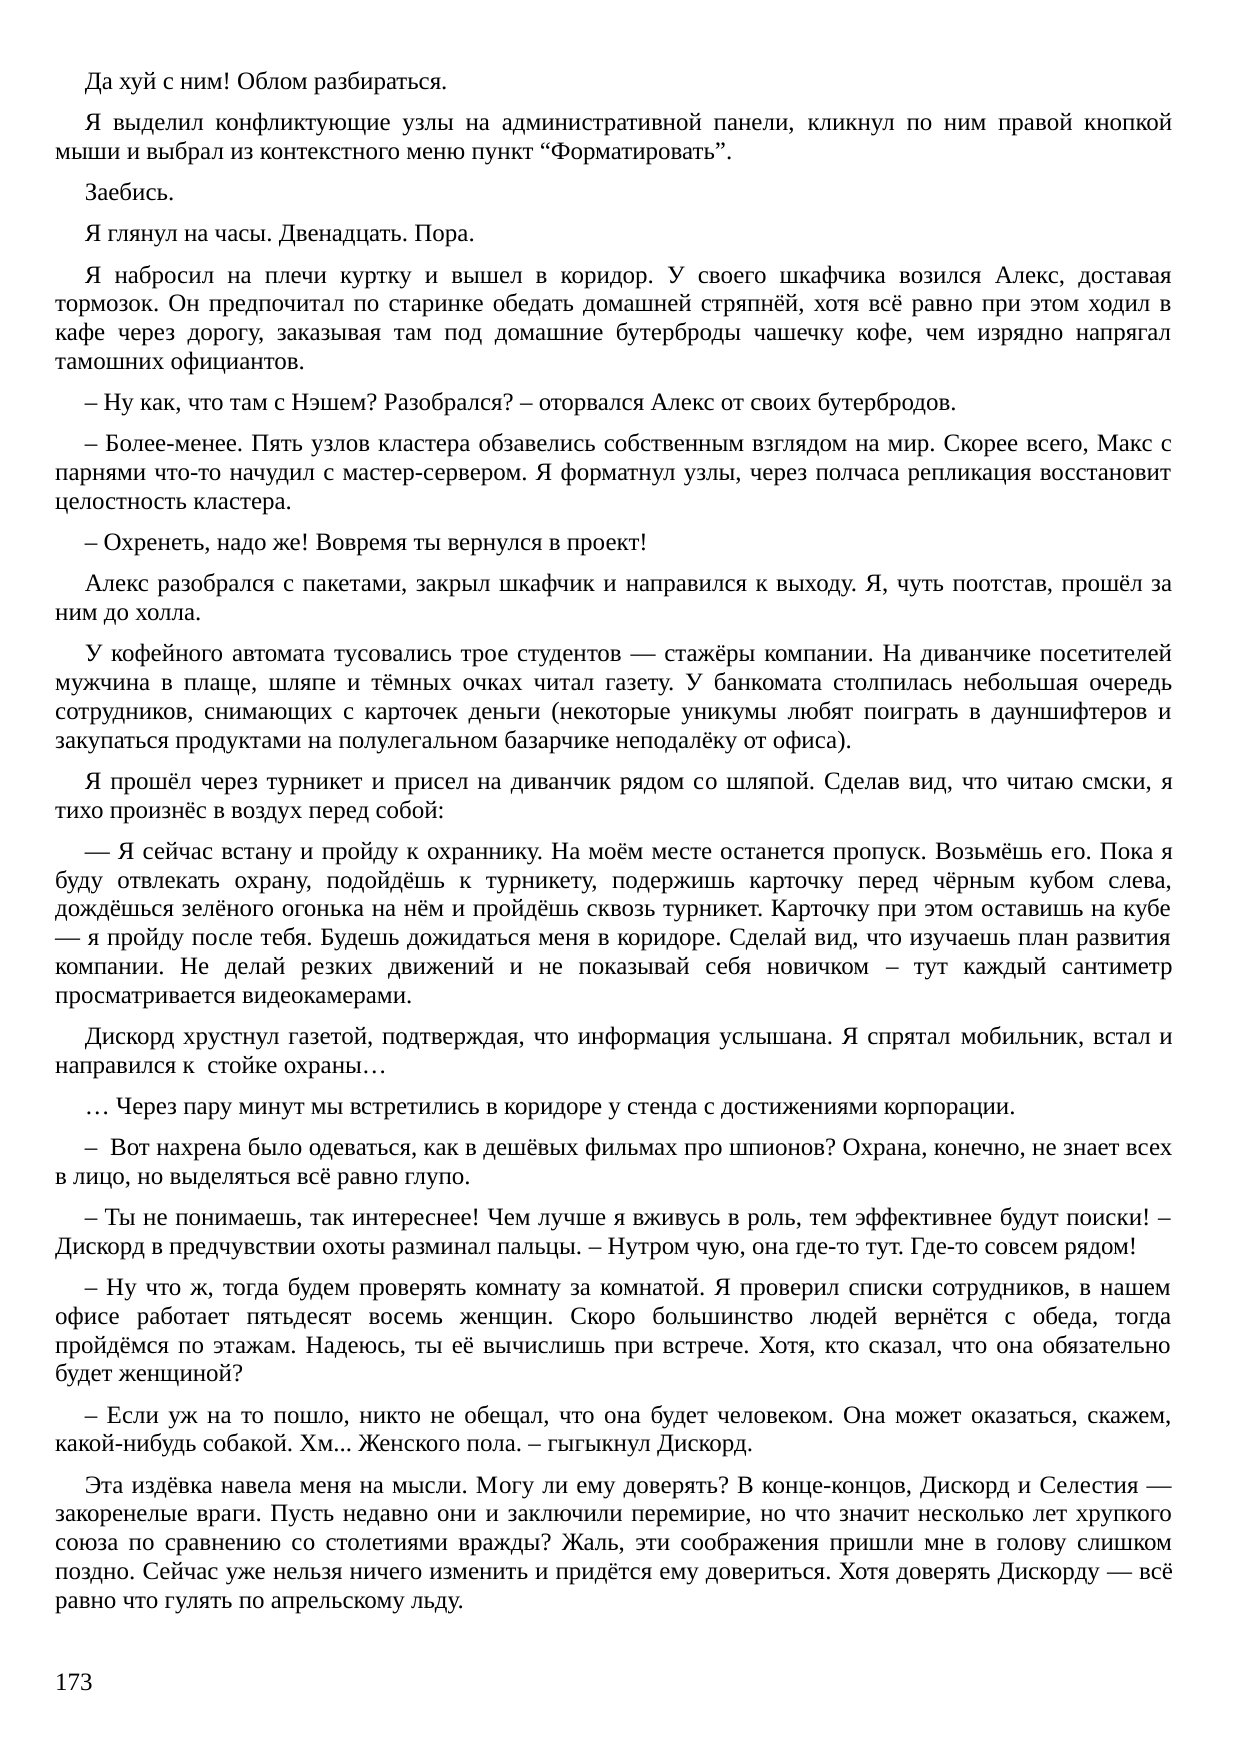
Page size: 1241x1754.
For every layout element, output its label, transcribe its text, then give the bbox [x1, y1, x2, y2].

text Дискорд хрустнул газетой, подтверждая, что информация услышана. Я спрятал мобильник, встал и направился к стойке охраны… [55, 1021, 1173, 1078]
text – Ну как, что там с Нэшем? Разобрался? – оторвался Алекс от своих бутербродов. [55, 387, 1173, 416]
text Заебись. [55, 177, 1173, 206]
text … Через пару минут мы встретились в коридоре у стенда с достижениями корпорации. [55, 1091, 1173, 1120]
text Я набросил на плечи куртку и вышел в коридор. У своего шкафчика возился Алекс, доставая тормозок. Он предпочитал по старинке обедать домашней стряпнёй, хотя всё равно при этом ходил в кафе через дорогу, заказывая там под домашние бутерброды чашечку кофе, чем изрядно напрягал тамошних официантов. [55, 260, 1173, 375]
text Да хуй с ним! Облом разбираться. [55, 66, 1173, 95]
text Я выделил конфликтующие узлы на административной панели, кликнул по ним правой кнопкой мыши и выбрал из контекстного меню пункт “Форматировать”. [55, 107, 1173, 165]
text – Ты не понимаешь, так интереснее! Чем лучше я вживусь в роль, тем эффективнее будут поиски! –Дискорд в предчувствии охоты разминал пальцы. – Нутром чую, она где-то тут. Где-то совсем рядом! [55, 1202, 1173, 1260]
text Я глянул на часы. Двенадцать. Пора. [55, 218, 1173, 247]
text Алекс разобрался с пакетами, закрыл шкафчик и направился к выходу. Я, чуть поотстав, прошёл за ним до холла. [55, 568, 1173, 626]
text – Вот нахрена было одеваться, как в дешёвых фильмах про шпионов? Охрана, конечно, не знает всех в лицо, но выделяться всё равно глупо. [55, 1132, 1173, 1190]
text У кофейного автомата тусовались трое студентов — стажёры компании. На диванчике посетителей мужчина в плаще, шляпе и тёмных очках читал газету. У банкомата столпилась небольшая очередь сотрудников, снимающих с карточек деньги (некоторые уникумы любят поиграть в дауншифтеров и закупаться продуктами на полулегальном базарчике неподалёку от офиса). [55, 638, 1173, 753]
text Эта издёвка навела меня на мысли. Могу ли ему доверять? В конце-концов, Дискорд и Селестия — закоренелые враги. Пусть недавно они и заключили перемирие, но что значит несколько лет хрупкого союза по сравнению со столетиями вражды? Жаль, эти соображения пришли мне в голову слишком поздно. Сейчас уже нельзя ничего изменить и придётся ему довериться. Хотя доверять Дискорду — всё равно что гулять по апрельскому льду. [55, 1470, 1173, 1613]
text – Ну что ж, тогда будем проверять комнату за комнатой. Я проверил списки сотрудников, в нашем офисе работает пятьдесят восемь женщин. Скоро большинство людей вернётся с обеда, тогда пройдёмся по этажам. Надеюсь, ты её вычислишь при встрече. Хотя, кто сказал, что она обязательно будет женщиной? [55, 1272, 1173, 1387]
text Я прошёл через турникет и присел на диванчик рядом со шляпой. Сделав вид, что читаю смски, я тихо произнёс в воздух перед собой: [55, 766, 1173, 823]
text – Более-менее. Пять узлов кластера обзавелись собственным взглядом на мир. Скорее всего, Макс с парнями что-то начудил с мастер-сервером. Я форматнул узлы, через полчаса репликация восстановит целостность кластера. [55, 428, 1173, 515]
text – Если уж на то пошло, никто не обещал, что она будет человеком. Она может оказаться, скажем, какой-нибудь собакой. Хм... Женского пола. – гыгыкнул Дискорд. [55, 1400, 1173, 1457]
text — Я сейчас встану и пройду к охраннику. На моём месте останется пропуск. Возьмёшь его. Пока я буду отвлекать охрану, подойдёшь к турникету, подержишь карточку перед чёрным кубом слева, дождёшься зелёного огонька на нём и пройдёшь сквозь турникет. Карточку при этом оставишь на кубе — я пройду после тебя. Будешь дожидаться меня в коридоре. Сделай вид, что изучаешь план развития компании. Не делай резких движений и не показывай себя новичком – тут каждый сантиметр просматривается видеокамерами. [55, 836, 1173, 1008]
text – Охренеть, надо же! Вовремя ты вернулся в проект! [55, 527, 1173, 556]
